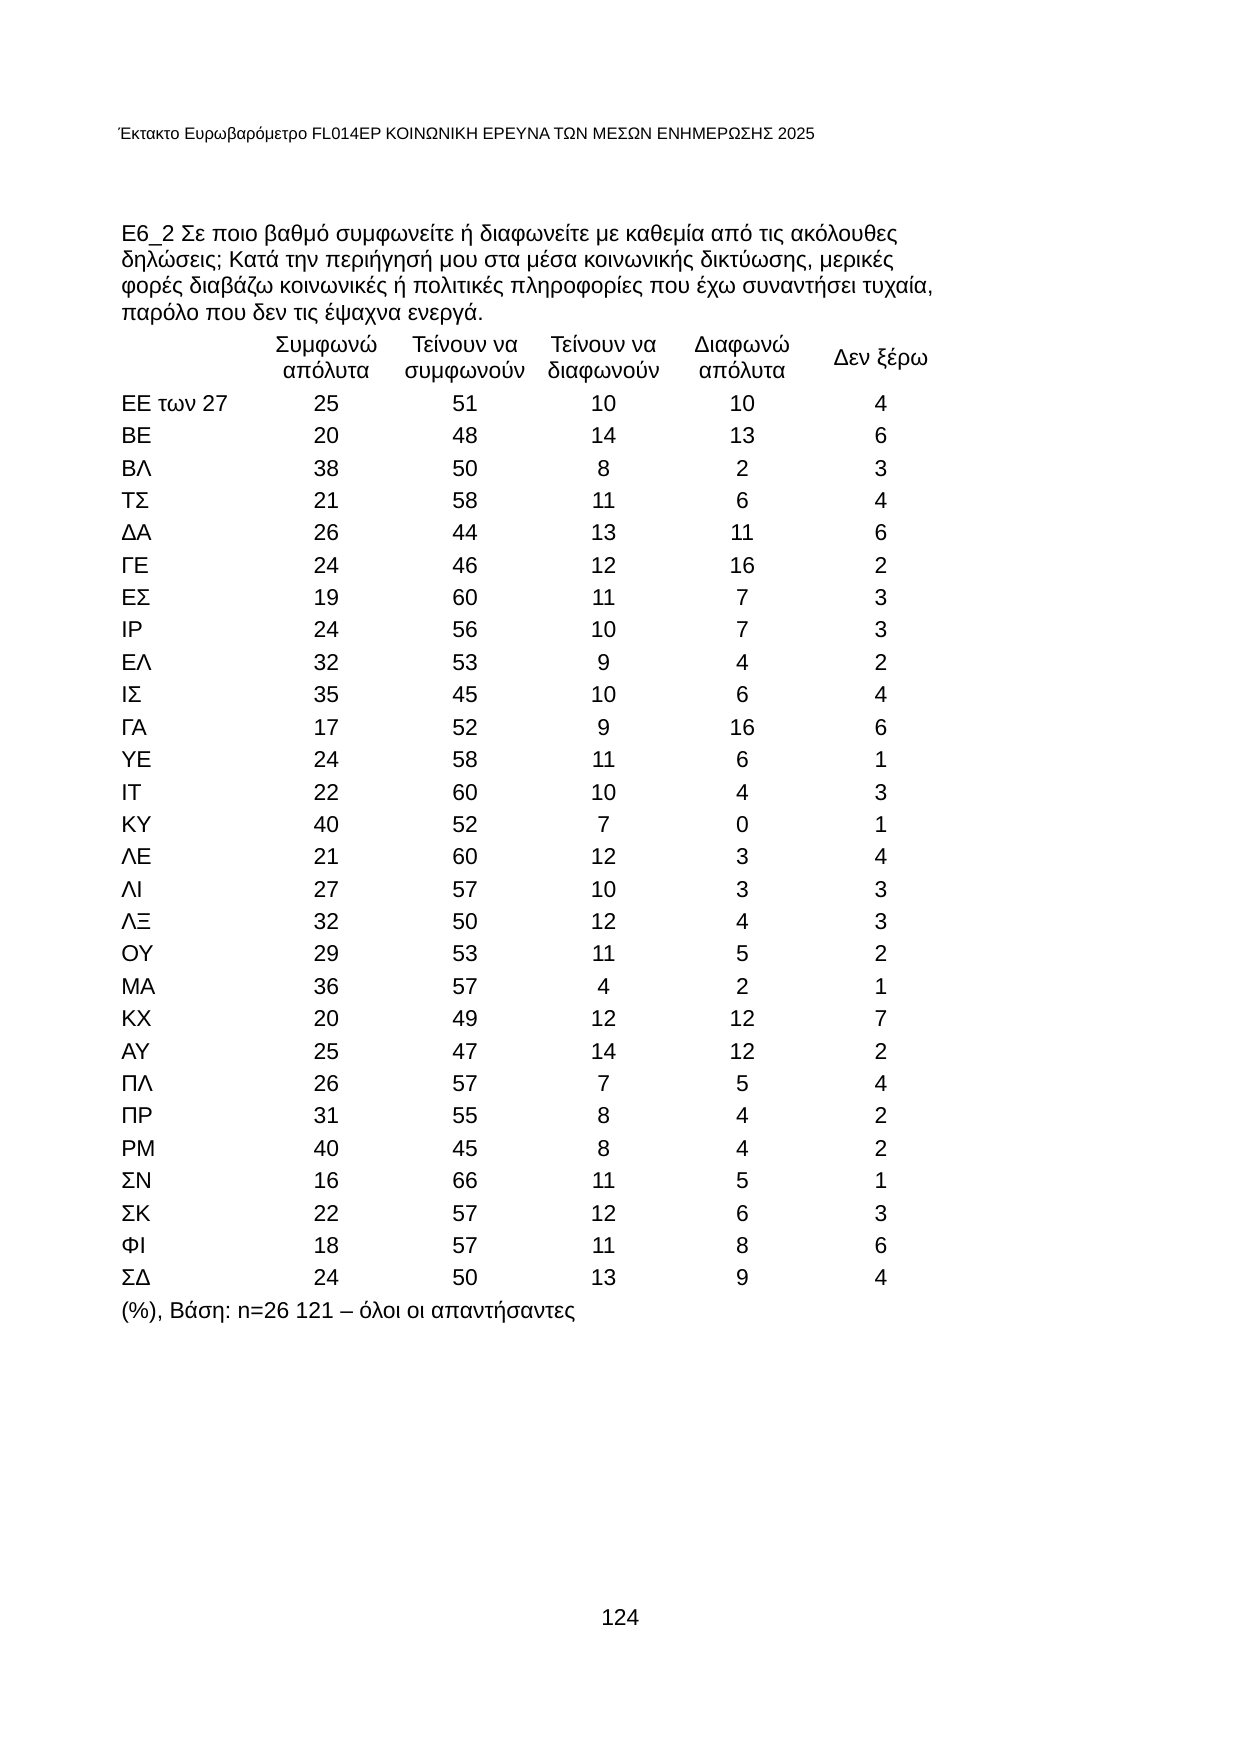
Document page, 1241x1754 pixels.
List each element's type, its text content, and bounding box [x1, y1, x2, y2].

table_cell 7 [534, 1067, 673, 1099]
table_cell 57 [395, 873, 534, 905]
table_cell 56 [395, 614, 534, 646]
table_cell 12 [534, 1002, 673, 1034]
table_cell 4 [673, 646, 811, 678]
table_cell 2 [811, 938, 950, 970]
table_cell 40 [257, 808, 395, 840]
table_cell 1 [811, 970, 950, 1002]
table_cell ΒΛ [118, 451, 257, 484]
table_cell Διαφωνώ απόλυτα [673, 328, 811, 387]
table_header Ε6_2 Σε ποιο βαθμό συμφωνείτε ή διαφωνείτε με καθεμία από τις ακόλουθες δηλώσεις; Κατά την περιήγησή μου στα μέσα κοινωνικής δικτύωσης, μερικές φορές διαβάζω κοινωνικές ή πολιτικές πληροφορίες που έχω συναντήσει τυχαία, παρόλο που δεν τις έψαχνα ενεργά. [118, 217, 950, 328]
table_cell 14 [534, 419, 673, 451]
table_cell 50 [395, 1261, 534, 1294]
table_cell 31 [257, 1099, 395, 1132]
table_cell 49 [395, 1002, 534, 1034]
table_cell 4 [811, 1067, 950, 1099]
table_cell ΦΙ [118, 1229, 257, 1261]
table_cell 20 [257, 419, 395, 451]
table_cell 2 [811, 1035, 950, 1067]
table_cell ΣΝ [118, 1164, 257, 1197]
table_cell 14 [534, 1035, 673, 1067]
table_cell 3 [673, 873, 811, 905]
table_cell 58 [395, 484, 534, 516]
table_cell 11 [534, 743, 673, 775]
table_cell 52 [395, 711, 534, 743]
table_cell 18 [257, 1229, 395, 1261]
table_cell 48 [395, 419, 534, 451]
table_cell (%), Βάση: n=26 121 – όλοι οι απαντήσαντες [118, 1294, 950, 1326]
table_cell 12 [534, 1197, 673, 1229]
table_cell 47 [395, 1035, 534, 1067]
table_cell ΙΤ [118, 775, 257, 808]
table_cell 50 [395, 905, 534, 937]
table_cell 6 [811, 1229, 950, 1261]
table_cell 4 [673, 1099, 811, 1132]
table_cell 53 [395, 646, 534, 678]
table_cell 29 [257, 938, 395, 970]
table_cell 20 [257, 1002, 395, 1034]
table_cell 66 [395, 1164, 534, 1197]
table_cell 7 [673, 614, 811, 646]
table_cell 12 [673, 1035, 811, 1067]
table_cell ΛΙ [118, 873, 257, 905]
table_cell 1 [811, 808, 950, 840]
table_cell ΕΕ των 27 [118, 387, 257, 419]
table_cell 16 [257, 1164, 395, 1197]
table_cell 51 [395, 387, 534, 419]
table_cell 10 [673, 387, 811, 419]
table_cell 10 [534, 873, 673, 905]
table_cell 8 [534, 451, 673, 484]
table_cell ΛΕ [118, 840, 257, 873]
table_cell 5 [673, 1164, 811, 1197]
table_cell Τείνουν να συμφωνούν [395, 328, 534, 387]
table_cell ΠΛ [118, 1067, 257, 1099]
table_cell 24 [257, 743, 395, 775]
table_cell ΕΛ [118, 646, 257, 678]
table_cell 13 [673, 419, 811, 451]
table_cell 4 [811, 1261, 950, 1294]
table_cell 8 [534, 1099, 673, 1132]
table_cell 52 [395, 808, 534, 840]
table_cell 5 [673, 938, 811, 970]
table_cell 53 [395, 938, 534, 970]
table_cell 13 [534, 516, 673, 549]
table_cell ΠΡ [118, 1099, 257, 1132]
table_cell ΑΥ [118, 1035, 257, 1067]
table_cell 45 [395, 1132, 534, 1164]
table_cell 6 [811, 516, 950, 549]
table_cell 4 [673, 775, 811, 808]
table_cell 4 [811, 840, 950, 873]
table_cell 11 [534, 1164, 673, 1197]
table_cell 8 [673, 1229, 811, 1261]
table_cell 4 [811, 484, 950, 516]
table_cell 7 [673, 581, 811, 613]
table_cell 8 [534, 1132, 673, 1164]
table_cell 2 [811, 1132, 950, 1164]
table_cell 21 [257, 840, 395, 873]
table_cell 24 [257, 549, 395, 581]
table_cell 13 [534, 1261, 673, 1294]
table_cell ΙΣ [118, 678, 257, 711]
table_cell 4 [534, 970, 673, 1002]
table_cell 3 [673, 840, 811, 873]
table_cell 55 [395, 1099, 534, 1132]
table_cell Δεν ξέρω [811, 328, 950, 387]
table_cell ΣΚ [118, 1197, 257, 1229]
table_cell 19 [257, 581, 395, 613]
table_cell [118, 328, 257, 387]
table_cell 3 [811, 1197, 950, 1229]
table_cell ΜΑ [118, 970, 257, 1002]
table_cell 57 [395, 1067, 534, 1099]
table_cell 58 [395, 743, 534, 775]
table_cell 3 [811, 614, 950, 646]
table_cell 57 [395, 1229, 534, 1261]
table_cell 2 [811, 1099, 950, 1132]
table_cell ΚΥ [118, 808, 257, 840]
table_cell ΥΕ [118, 743, 257, 775]
table_cell 9 [534, 646, 673, 678]
table_cell 50 [395, 451, 534, 484]
table_cell 3 [811, 873, 950, 905]
table_cell 6 [673, 1197, 811, 1229]
table_cell 27 [257, 873, 395, 905]
table_cell 2 [811, 646, 950, 678]
table_cell 12 [673, 1002, 811, 1034]
table_cell 3 [811, 905, 950, 937]
table_cell 25 [257, 387, 395, 419]
table_cell 4 [811, 387, 950, 419]
table_cell 2 [673, 451, 811, 484]
table_cell 32 [257, 646, 395, 678]
table_cell ΣΔ [118, 1261, 257, 1294]
table_cell 1 [811, 1164, 950, 1197]
table_cell 11 [534, 484, 673, 516]
table_cell 6 [811, 419, 950, 451]
table_cell 12 [534, 840, 673, 873]
table_cell 35 [257, 678, 395, 711]
table_cell 4 [673, 1132, 811, 1164]
table_cell ΕΣ [118, 581, 257, 613]
table_cell Συμφωνώ απόλυτα [257, 328, 395, 387]
table_cell 45 [395, 678, 534, 711]
table_cell 5 [673, 1067, 811, 1099]
table_cell 26 [257, 1067, 395, 1099]
table_cell 11 [534, 938, 673, 970]
table_cell 21 [257, 484, 395, 516]
table_cell 24 [257, 614, 395, 646]
table_cell 57 [395, 1197, 534, 1229]
table_cell 11 [534, 581, 673, 613]
table_cell ΛΞ [118, 905, 257, 937]
table_cell ΒΕ [118, 419, 257, 451]
table_cell 12 [534, 549, 673, 581]
table_cell 60 [395, 840, 534, 873]
table_cell 10 [534, 775, 673, 808]
table_cell 44 [395, 516, 534, 549]
table_cell 36 [257, 970, 395, 1002]
table_cell ΡΜ [118, 1132, 257, 1164]
table_cell 17 [257, 711, 395, 743]
table_cell 40 [257, 1132, 395, 1164]
table_cell 4 [811, 678, 950, 711]
table_cell 6 [673, 678, 811, 711]
table_cell ΔΑ [118, 516, 257, 549]
table_cell 6 [673, 484, 811, 516]
table_cell 3 [811, 581, 950, 613]
table_cell 12 [534, 905, 673, 937]
table_cell 6 [673, 743, 811, 775]
table_cell 25 [257, 1035, 395, 1067]
table_cell 26 [257, 516, 395, 549]
table_cell 22 [257, 1197, 395, 1229]
table_cell 32 [257, 905, 395, 937]
table_cell 9 [534, 711, 673, 743]
table_cell 16 [673, 549, 811, 581]
table_cell 0 [673, 808, 811, 840]
table_cell ΓΕ [118, 549, 257, 581]
table_cell 38 [257, 451, 395, 484]
table_cell 2 [673, 970, 811, 1002]
table_cell 16 [673, 711, 811, 743]
table_cell 46 [395, 549, 534, 581]
table_cell 57 [395, 970, 534, 1002]
table_cell 10 [534, 387, 673, 419]
table_cell 6 [811, 711, 950, 743]
table_cell 22 [257, 775, 395, 808]
table_cell 4 [673, 905, 811, 937]
table_cell 9 [673, 1261, 811, 1294]
table_cell 11 [673, 516, 811, 549]
table_cell ΤΣ [118, 484, 257, 516]
table_cell 11 [534, 1229, 673, 1261]
table_cell ΙΡ [118, 614, 257, 646]
table_cell 10 [534, 678, 673, 711]
table_cell ΓΑ [118, 711, 257, 743]
table_cell ΚΧ [118, 1002, 257, 1034]
table_cell 3 [811, 451, 950, 484]
table_cell 60 [395, 581, 534, 613]
table_cell 24 [257, 1261, 395, 1294]
table_cell 10 [534, 614, 673, 646]
table_cell 2 [811, 549, 950, 581]
table_cell 7 [534, 808, 673, 840]
table_cell Τείνουν να διαφωνούν [534, 328, 673, 387]
table_cell ΟΥ [118, 938, 257, 970]
table_cell 3 [811, 775, 950, 808]
table_cell 1 [811, 743, 950, 775]
table_cell 7 [811, 1002, 950, 1034]
table_cell 60 [395, 775, 534, 808]
